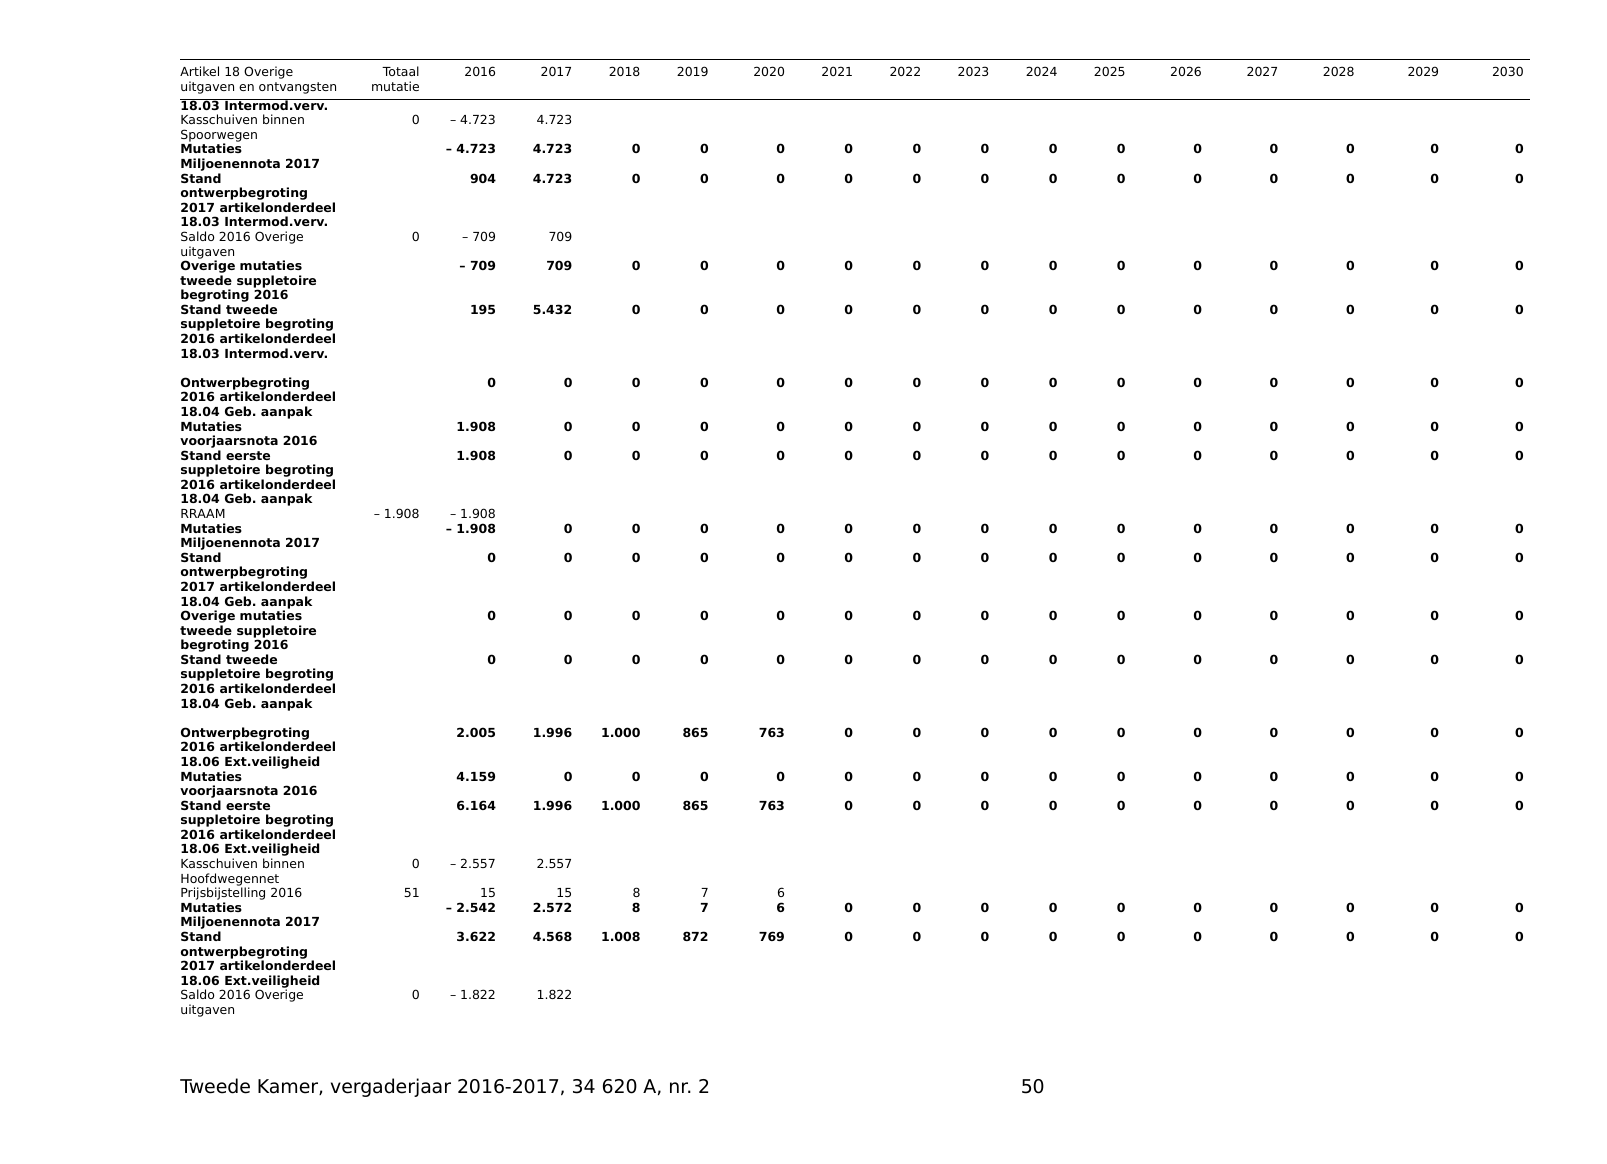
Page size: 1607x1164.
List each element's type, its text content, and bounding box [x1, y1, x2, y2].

table_cell 0 [859, 726, 927, 769]
table_cell 0 [714, 376, 791, 419]
table_cell 8 [578, 886, 646, 901]
table_cell 0 [995, 303, 1063, 361]
table_cell [1360, 988, 1445, 1017]
table_cell 1.908 [425, 420, 502, 449]
table_cell [1063, 886, 1131, 901]
table_cell [995, 711, 1063, 726]
table_cell – 2.542 [425, 901, 502, 930]
table_cell 0 [714, 609, 791, 653]
table_cell Overige mutaties tweede suppletoire begroting 2016 [180, 259, 341, 303]
table_cell [578, 507, 646, 522]
table_cell 0 [995, 770, 1063, 799]
table_cell Prijsbijstelling 2016 [180, 886, 341, 901]
table_cell [578, 711, 646, 726]
table_cell 0 [927, 901, 995, 930]
table_header 2029 [1360, 60, 1445, 99]
table_cell 0 [502, 551, 578, 609]
table_cell 0 [502, 770, 578, 799]
table_cell [1284, 113, 1360, 142]
table_cell 0 [1445, 653, 1529, 711]
table_cell 0 [341, 857, 425, 886]
table_header 2030 [1445, 60, 1529, 99]
table_cell Stand ontwerpbegroting 2017 artikelonderdeel 18.06 Ext.veiligheid [180, 930, 341, 988]
table_cell 0 [1445, 303, 1529, 361]
table_cell [1284, 361, 1360, 376]
table_cell 904 [425, 172, 502, 230]
table_cell [1131, 361, 1208, 376]
table_cell 3.622 [425, 930, 502, 988]
table_cell 0 [995, 522, 1063, 551]
table_cell 0 [578, 551, 646, 609]
table_cell 0 [791, 901, 859, 930]
table_cell 0 [859, 420, 927, 449]
table_cell [927, 857, 995, 886]
table_cell 0 [791, 551, 859, 609]
table_cell 769 [714, 930, 791, 988]
table_cell 0 [1208, 930, 1284, 988]
table_cell 0 [1360, 449, 1445, 507]
table_cell 0 [1445, 901, 1529, 930]
table_cell 0 [1360, 609, 1445, 653]
table_cell 0 [1063, 172, 1131, 230]
table_cell [927, 361, 995, 376]
table_cell [341, 172, 425, 230]
table_cell [1063, 507, 1131, 522]
table_cell Mutaties Miljoenennota 2017 [180, 522, 341, 551]
table_cell [646, 113, 714, 142]
table_cell – 1.908 [425, 522, 502, 551]
table_cell 0 [927, 259, 995, 303]
table_cell 0 [425, 653, 502, 711]
table_cell [341, 420, 425, 449]
table_cell 0 [791, 770, 859, 799]
table_cell 0 [1131, 930, 1208, 988]
table_cell [1063, 361, 1131, 376]
table_cell 0 [1360, 303, 1445, 361]
table_cell 0 [578, 420, 646, 449]
table_cell 0 [1208, 901, 1284, 930]
table_cell 0 [1284, 449, 1360, 507]
table_cell Ontwerpbegroting 2016 artikelonderdeel 18.04 Geb. aanpak [180, 376, 341, 419]
table_cell [341, 376, 425, 419]
table_cell 0 [859, 551, 927, 609]
table_cell 0 [578, 653, 646, 711]
table_cell 1.996 [502, 799, 578, 857]
table_cell 0 [927, 551, 995, 609]
table_cell – 1.908 [341, 507, 425, 522]
table_cell 2.572 [502, 901, 578, 930]
table_cell [714, 100, 791, 113]
table_cell [1063, 113, 1131, 142]
table_cell [341, 726, 425, 769]
table_cell 865 [646, 726, 714, 769]
table_cell [341, 711, 425, 726]
table_cell 0 [995, 551, 1063, 609]
table_cell 0 [1131, 799, 1208, 857]
table_cell [341, 901, 425, 930]
table_cell 0 [859, 609, 927, 653]
table_cell 0 [578, 522, 646, 551]
table_cell 0 [1284, 726, 1360, 769]
table_cell 0 [1208, 799, 1284, 857]
table_header 2028 [1284, 60, 1360, 99]
table_cell [859, 361, 927, 376]
table_cell 0 [714, 420, 791, 449]
table_cell 0 [1445, 172, 1529, 230]
table_cell 0 [1360, 551, 1445, 609]
table_cell [1445, 113, 1529, 142]
table_cell 0 [1208, 726, 1284, 769]
table_cell [502, 100, 578, 113]
table_cell [646, 361, 714, 376]
table_cell 0 [995, 143, 1063, 172]
table_cell [341, 143, 425, 172]
table_cell 2.557 [502, 857, 578, 886]
table_cell 0 [646, 551, 714, 609]
table_cell [1063, 711, 1131, 726]
table_cell [859, 857, 927, 886]
table_cell 0 [859, 143, 927, 172]
table_cell 0 [791, 449, 859, 507]
table_cell 0 [927, 930, 995, 988]
table_cell 0 [714, 551, 791, 609]
table_cell [646, 857, 714, 886]
table_cell 0 [1131, 259, 1208, 303]
table_cell 0 [1284, 901, 1360, 930]
table_cell 0 [714, 172, 791, 230]
table_cell 0 [502, 522, 578, 551]
table_cell 0 [1284, 420, 1360, 449]
table_cell 0 [791, 303, 859, 361]
table_cell 0 [927, 522, 995, 551]
table_cell [714, 988, 791, 1017]
table_cell – 4.723 [425, 143, 502, 172]
table_cell [1131, 886, 1208, 901]
table_cell 0 [1063, 901, 1131, 930]
table_cell 4.723 [502, 143, 578, 172]
table_cell Mutaties Miljoenennota 2017 [180, 143, 341, 172]
table_cell 0 [646, 653, 714, 711]
table_cell 0 [791, 522, 859, 551]
table_cell 0 [1063, 551, 1131, 609]
table_cell 0 [791, 653, 859, 711]
table_cell 0 [859, 901, 927, 930]
table_cell [578, 113, 646, 142]
table_cell Mutaties voorjaarsnota 2016 [180, 770, 341, 799]
table_cell 0 [646, 259, 714, 303]
table_cell 0 [927, 303, 995, 361]
table_cell 0 [1284, 799, 1360, 857]
table_cell 0 [995, 726, 1063, 769]
table_cell [1208, 886, 1284, 901]
table_cell 0 [1360, 259, 1445, 303]
table_cell 0 [791, 726, 859, 769]
table_cell Stand ontwerpbegroting 2017 artikelonderdeel 18.03 Intermod.verv. [180, 172, 341, 230]
table_cell 0 [714, 143, 791, 172]
table_cell Kasschuiven binnen Hoofdwegennet [180, 857, 341, 886]
table_cell [646, 230, 714, 259]
table_cell [1063, 100, 1131, 113]
table_cell 0 [1284, 609, 1360, 653]
table_cell [502, 507, 578, 522]
table_cell 0 [341, 988, 425, 1017]
table_cell 0 [927, 799, 995, 857]
table_cell 0 [1445, 376, 1529, 419]
table_cell [1131, 113, 1208, 142]
table_cell [1208, 361, 1284, 376]
table_cell 0 [1208, 770, 1284, 799]
table_cell 0 [1208, 522, 1284, 551]
table_cell [1284, 857, 1360, 886]
table_cell 0 [1445, 522, 1529, 551]
table_cell 0 [927, 449, 995, 507]
table_cell [714, 507, 791, 522]
table_cell 7 [646, 886, 714, 901]
table_cell 0 [859, 522, 927, 551]
table_cell [859, 113, 927, 142]
table_cell 1.000 [578, 799, 646, 857]
table_cell [1445, 857, 1529, 886]
table_cell 0 [1445, 259, 1529, 303]
table_cell 0 [1131, 551, 1208, 609]
table_cell 0 [1131, 522, 1208, 551]
table_cell 0 [1445, 143, 1529, 172]
table_cell [341, 259, 425, 303]
table_cell 2.005 [425, 726, 502, 769]
table_cell 0 [578, 449, 646, 507]
table_cell [425, 100, 502, 113]
table_cell [1063, 857, 1131, 886]
table_cell [1131, 857, 1208, 886]
table_cell – 709 [425, 230, 502, 259]
table_cell 0 [1284, 259, 1360, 303]
table_cell [1131, 230, 1208, 259]
table_cell [502, 711, 578, 726]
table_cell 0 [1360, 143, 1445, 172]
table_cell 0 [1284, 930, 1360, 988]
table_cell [1360, 113, 1445, 142]
table_cell 0 [1208, 172, 1284, 230]
table_cell 0 [859, 172, 927, 230]
table_cell [1208, 857, 1284, 886]
table_cell 0 [646, 143, 714, 172]
table_cell [927, 100, 995, 113]
table_cell 0 [927, 770, 995, 799]
table_cell [1445, 711, 1529, 726]
table_cell [1284, 711, 1360, 726]
table_cell Stand tweede suppletoire begroting 2016 artikelonderdeel 18.04 Geb. aanpak [180, 653, 341, 711]
table_cell 7 [646, 901, 714, 930]
table_cell 0 [995, 376, 1063, 419]
table_cell 0 [859, 770, 927, 799]
table_cell 0 [1063, 770, 1131, 799]
table_cell 0 [1131, 420, 1208, 449]
table_cell 0 [1063, 449, 1131, 507]
table_cell 0 [995, 172, 1063, 230]
table_cell 0 [1445, 609, 1529, 653]
table_header 2024 [995, 60, 1063, 99]
table_cell 4.159 [425, 770, 502, 799]
table_cell 0 [1063, 653, 1131, 711]
table_cell 0 [1131, 653, 1208, 711]
table_cell [714, 857, 791, 886]
table_cell [927, 886, 995, 901]
table_cell 0 [646, 376, 714, 419]
table_cell 0 [791, 376, 859, 419]
table_cell [791, 100, 859, 113]
table_cell [578, 988, 646, 1017]
table_cell [341, 522, 425, 551]
table_cell 1.908 [425, 449, 502, 507]
table_cell – 1.908 [425, 507, 502, 522]
table_cell 0 [995, 799, 1063, 857]
table_cell [791, 988, 859, 1017]
table_cell 0 [1360, 172, 1445, 230]
table_cell [1208, 507, 1284, 522]
table_cell [425, 361, 502, 376]
table_cell 0 [859, 376, 927, 419]
table_cell 1.008 [578, 930, 646, 988]
table_cell [791, 711, 859, 726]
table_cell 0 [927, 143, 995, 172]
table_cell 0 [714, 259, 791, 303]
table_cell 0 [1360, 770, 1445, 799]
table_cell Stand eerste suppletoire begroting 2016 artikelonderdeel 18.06 Ext.veiligheid [180, 799, 341, 857]
table_cell 6 [714, 901, 791, 930]
table_cell [714, 113, 791, 142]
table_cell 0 [578, 172, 646, 230]
table_cell 0 [1063, 930, 1131, 988]
table_cell 0 [859, 799, 927, 857]
table_cell 0 [1284, 653, 1360, 711]
table_cell Stand eerste suppletoire begroting 2016 artikelonderdeel 18.04 Geb. aanpak [180, 449, 341, 507]
table_cell [1360, 711, 1445, 726]
table_cell [1360, 507, 1445, 522]
table_cell [995, 113, 1063, 142]
table_cell 0 [1208, 609, 1284, 653]
table_cell [714, 361, 791, 376]
table_cell [859, 100, 927, 113]
table_cell 0 [341, 230, 425, 259]
table_cell 0 [1131, 172, 1208, 230]
table_cell 709 [502, 259, 578, 303]
table_cell 0 [1131, 449, 1208, 507]
table_cell 0 [791, 609, 859, 653]
table_cell [995, 886, 1063, 901]
table_cell [1445, 361, 1529, 376]
table_cell [927, 230, 995, 259]
table_cell 0 [502, 609, 578, 653]
table_header 2016 [425, 60, 502, 99]
table_cell [1445, 230, 1529, 259]
table_cell 0 [646, 522, 714, 551]
table_cell 0 [927, 376, 995, 419]
table_cell 0 [1131, 376, 1208, 419]
table_cell [578, 100, 646, 113]
table_cell [791, 857, 859, 886]
table_cell 0 [1360, 376, 1445, 419]
table_cell [578, 857, 646, 886]
table_cell 0 [791, 172, 859, 230]
table_cell 0 [1131, 143, 1208, 172]
table_cell 0 [1284, 143, 1360, 172]
table_cell 0 [1360, 726, 1445, 769]
table_cell [927, 113, 995, 142]
table_cell 0 [859, 930, 927, 988]
table_header 2019 [646, 60, 714, 99]
table_cell 0 [714, 522, 791, 551]
table_cell 6.164 [425, 799, 502, 857]
table_cell 0 [1063, 726, 1131, 769]
table_cell [646, 988, 714, 1017]
table_cell 0 [1360, 901, 1445, 930]
table_cell 1.822 [502, 988, 578, 1017]
table_cell 0 [1208, 449, 1284, 507]
table_cell 0 [646, 420, 714, 449]
table_cell 0 [1131, 770, 1208, 799]
table_cell 0 [646, 609, 714, 653]
table_cell [1284, 886, 1360, 901]
table_cell 0 [1208, 420, 1284, 449]
table_cell [578, 230, 646, 259]
table_cell [1131, 711, 1208, 726]
table_cell 0 [927, 420, 995, 449]
table_cell 4.568 [502, 930, 578, 988]
table_cell 0 [1284, 551, 1360, 609]
table_cell 195 [425, 303, 502, 361]
table_cell 0 [859, 653, 927, 711]
table_cell 0 [1063, 303, 1131, 361]
table_cell [1063, 988, 1131, 1017]
table_cell 0 [1284, 770, 1360, 799]
table_cell 15 [502, 886, 578, 901]
table_cell 0 [1063, 376, 1131, 419]
table_cell [180, 361, 341, 376]
table_cell 0 [1445, 420, 1529, 449]
table_cell Mutaties Miljoenennota 2017 [180, 901, 341, 930]
table_cell [1284, 988, 1360, 1017]
table_cell 1.996 [502, 726, 578, 769]
table_cell [995, 857, 1063, 886]
table_cell 0 [425, 376, 502, 419]
table_cell [859, 230, 927, 259]
table_cell [714, 711, 791, 726]
table_cell [995, 230, 1063, 259]
table_cell 0 [859, 259, 927, 303]
table_cell [791, 886, 859, 901]
table_header Artikel 18 Overige uitgaven en ontvangsten [180, 60, 341, 99]
table_header 2027 [1208, 60, 1284, 99]
table_cell 0 [1131, 609, 1208, 653]
table_cell [425, 711, 502, 726]
table_cell 0 [927, 609, 995, 653]
table_cell [1131, 507, 1208, 522]
table_cell 0 [1063, 420, 1131, 449]
table_header 2026 [1131, 60, 1208, 99]
table_cell 0 [1360, 420, 1445, 449]
table_cell [180, 711, 341, 726]
table_cell [1131, 100, 1208, 113]
table_cell [646, 100, 714, 113]
table_cell 0 [1208, 653, 1284, 711]
table_cell [1284, 230, 1360, 259]
table_cell [341, 361, 425, 376]
table_cell [646, 711, 714, 726]
table_cell [646, 507, 714, 522]
table_cell 0 [1208, 376, 1284, 419]
table_header 2022 [859, 60, 927, 99]
table_cell [995, 988, 1063, 1017]
table_cell 4.723 [502, 172, 578, 230]
table_cell [791, 507, 859, 522]
table_cell [1360, 361, 1445, 376]
table_cell 0 [791, 259, 859, 303]
table_cell [859, 886, 927, 901]
table_cell [1445, 886, 1529, 901]
table_cell [502, 361, 578, 376]
table_cell 0 [995, 609, 1063, 653]
table_cell [341, 930, 425, 988]
table_cell 0 [791, 143, 859, 172]
table_cell 0 [1131, 901, 1208, 930]
table_cell 0 [341, 113, 425, 142]
table_header 2018 [578, 60, 646, 99]
table_cell RRAAM [180, 507, 341, 522]
table_cell 0 [1284, 303, 1360, 361]
table_cell 51 [341, 886, 425, 901]
table_cell 0 [1063, 143, 1131, 172]
table_cell [859, 988, 927, 1017]
table_cell 872 [646, 930, 714, 988]
table_cell – 709 [425, 259, 502, 303]
table_cell – 2.557 [425, 857, 502, 886]
table_cell [791, 113, 859, 142]
table_cell 0 [502, 376, 578, 419]
table_cell 0 [995, 420, 1063, 449]
table_cell 0 [578, 770, 646, 799]
table_cell 0 [578, 143, 646, 172]
table_cell 0 [714, 303, 791, 361]
table_cell [1284, 507, 1360, 522]
table_cell 0 [646, 449, 714, 507]
table_cell 0 [714, 449, 791, 507]
table_cell Stand ontwerpbegroting 2017 artikelonderdeel 18.04 Geb. aanpak [180, 551, 341, 609]
table_cell 0 [1445, 449, 1529, 507]
table_cell [1445, 100, 1529, 113]
table_cell 0 [859, 449, 927, 507]
table_cell 0 [927, 653, 995, 711]
table_cell – 1.822 [425, 988, 502, 1017]
table_cell Mutaties voorjaarsnota 2016 [180, 420, 341, 449]
table_cell [995, 100, 1063, 113]
table_cell 6 [714, 886, 791, 901]
table_cell [341, 303, 425, 361]
table_cell [927, 711, 995, 726]
table_cell 0 [1208, 551, 1284, 609]
table_cell [1445, 988, 1529, 1017]
table_cell [1284, 100, 1360, 113]
table_cell 0 [995, 449, 1063, 507]
table_cell 0 [1063, 259, 1131, 303]
table_cell [1445, 507, 1529, 522]
table_cell 0 [1284, 172, 1360, 230]
table_cell [791, 230, 859, 259]
table_cell 15 [425, 886, 502, 901]
table_cell 0 [1445, 770, 1529, 799]
table_cell 0 [646, 172, 714, 230]
table_cell 0 [425, 551, 502, 609]
table_cell 0 [791, 930, 859, 988]
table_cell 0 [646, 303, 714, 361]
table_cell 0 [1445, 930, 1529, 988]
table_cell 0 [1208, 143, 1284, 172]
table_cell [927, 988, 995, 1017]
table_header 2021 [791, 60, 859, 99]
table_cell 4.723 [502, 113, 578, 142]
table_cell [1208, 711, 1284, 726]
table_cell 0 [995, 930, 1063, 988]
table_cell 0 [859, 303, 927, 361]
table_cell 763 [714, 799, 791, 857]
table_cell 0 [791, 420, 859, 449]
table_cell [714, 230, 791, 259]
table_cell [1360, 230, 1445, 259]
table_cell 5.432 [502, 303, 578, 361]
table_cell 0 [578, 303, 646, 361]
table_cell 0 [995, 901, 1063, 930]
table_cell [578, 361, 646, 376]
table_cell 0 [578, 609, 646, 653]
table_cell [1131, 988, 1208, 1017]
table_cell [341, 799, 425, 857]
table_header 2020 [714, 60, 791, 99]
table_header 2017 [502, 60, 578, 99]
table_cell 0 [502, 449, 578, 507]
table_cell 0 [1445, 799, 1529, 857]
table_cell 0 [1445, 551, 1529, 609]
table_cell 1.000 [578, 726, 646, 769]
table_cell 8 [578, 901, 646, 930]
table_cell 0 [714, 653, 791, 711]
table_cell Saldo 2016 Overige uitgaven [180, 988, 341, 1017]
table_cell [859, 507, 927, 522]
table_cell 0 [1360, 653, 1445, 711]
table_cell 0 [578, 259, 646, 303]
table_cell Overige mutaties tweede suppletoire begroting 2016 [180, 609, 341, 653]
table_cell 0 [425, 609, 502, 653]
table_cell [927, 507, 995, 522]
table_cell 0 [927, 172, 995, 230]
table_cell 0 [995, 259, 1063, 303]
table_cell [341, 551, 425, 609]
table_cell 0 [1284, 376, 1360, 419]
table_cell [1360, 857, 1445, 886]
table_cell 709 [502, 230, 578, 259]
table_cell 0 [502, 653, 578, 711]
table_cell [1208, 113, 1284, 142]
table_cell [1360, 100, 1445, 113]
table_header 2025 [1063, 60, 1131, 99]
table_cell – 4.723 [425, 113, 502, 142]
table_cell 0 [646, 770, 714, 799]
table_cell [1063, 230, 1131, 259]
table_cell [1208, 100, 1284, 113]
table_cell 0 [1208, 303, 1284, 361]
table_cell Kasschuiven binnen Spoorwegen [180, 113, 341, 142]
table_cell 0 [714, 770, 791, 799]
table_cell [341, 770, 425, 799]
table_cell 865 [646, 799, 714, 857]
table_cell 0 [1063, 799, 1131, 857]
table_cell 0 [1208, 259, 1284, 303]
table_cell [1208, 988, 1284, 1017]
table_cell [995, 507, 1063, 522]
table_cell 0 [1360, 930, 1445, 988]
table_cell 0 [1063, 609, 1131, 653]
table_cell 0 [1131, 726, 1208, 769]
table_cell [341, 653, 425, 711]
table_cell 0 [502, 420, 578, 449]
table_cell 0 [927, 726, 995, 769]
table_cell [1360, 886, 1445, 901]
table_cell 0 [1131, 303, 1208, 361]
table_cell 0 [1360, 522, 1445, 551]
table_cell 0 [1063, 522, 1131, 551]
table_cell [341, 449, 425, 507]
table_header Totaal mutatie [341, 60, 425, 99]
table_cell 0 [1360, 799, 1445, 857]
table_cell 763 [714, 726, 791, 769]
table_cell Ontwerpbegroting 2016 artikelonderdeel 18.06 Ext.veiligheid [180, 726, 341, 769]
table_cell 18.03 Intermod.verv. [180, 100, 341, 113]
table_cell [791, 361, 859, 376]
table_cell [1208, 230, 1284, 259]
table_header 2023 [927, 60, 995, 99]
table_cell [341, 609, 425, 653]
table_cell [995, 361, 1063, 376]
table_cell Stand tweede suppletoire begroting 2016 artikelonderdeel 18.03 Intermod.verv. [180, 303, 341, 361]
table_cell [341, 100, 425, 113]
table_cell 0 [1284, 522, 1360, 551]
table_cell Saldo 2016 Overige uitgaven [180, 230, 341, 259]
table_cell 0 [791, 799, 859, 857]
table_cell 0 [995, 653, 1063, 711]
table_cell 0 [578, 376, 646, 419]
table_cell 0 [1445, 726, 1529, 769]
table_cell [859, 711, 927, 726]
